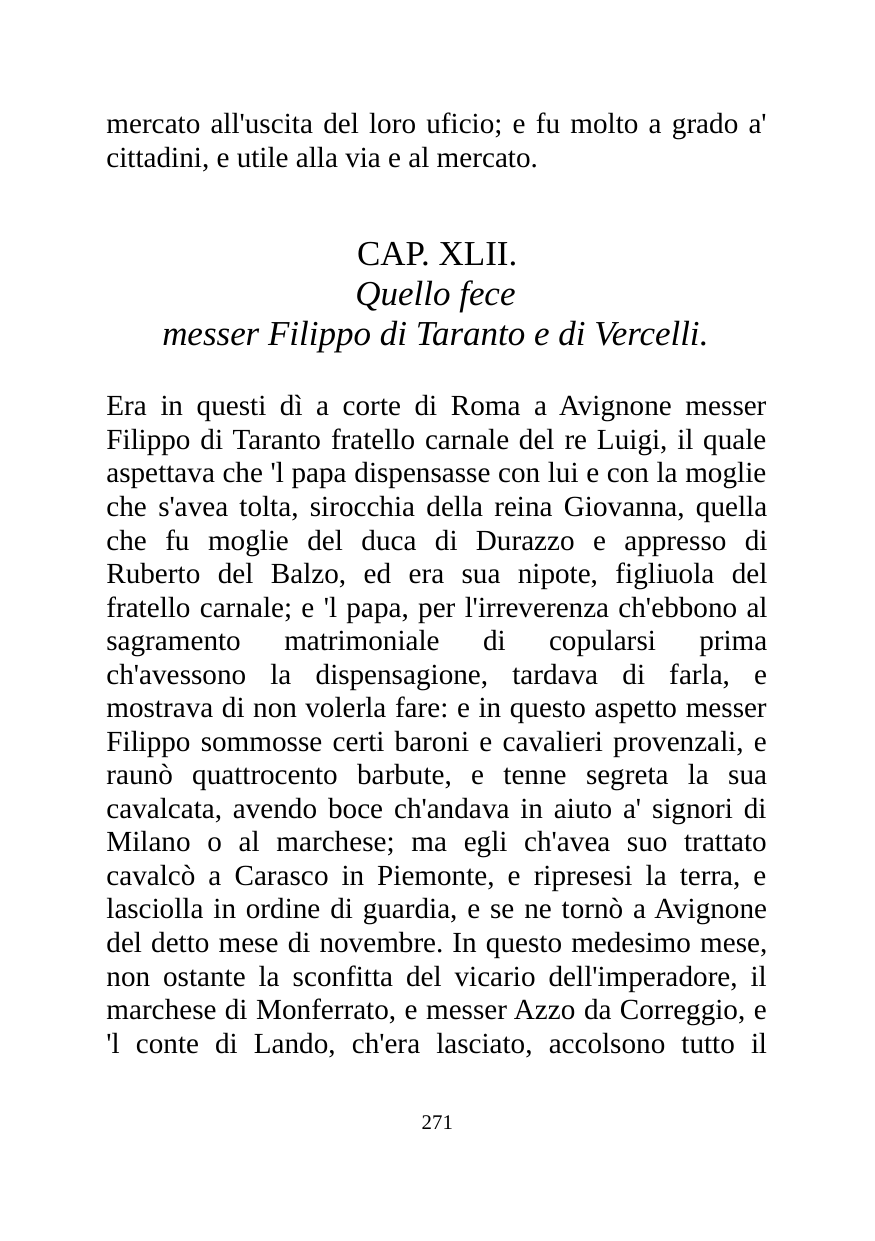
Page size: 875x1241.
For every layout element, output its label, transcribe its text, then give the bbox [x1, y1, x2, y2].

subtitle CAP. XLII. Quello fece messer Filippo di Taranto e di Vercelli. [106, 232, 768, 353]
text mercato all'uscita del loro uficio; e fu molto a grado a' cittadini, e utile alla via e al mercato. [106, 106, 768, 173]
text Era in questi dì a corte di Roma a Avignone messer Filippo di Taranto fratello carnale del re Luigi, il quale aspettava che 'l papa dispensasse con lui e con la moglie che s'avea tolta, sirocchia della reina Giovanna, quella che fu moglie del duca di Durazzo e appresso di Ruberto del Balzo, ed era sua nipote, figliuola del fratello carnale; e 'l papa, per l'irreverenza ch'ebbono al sagramento matrimoniale di copularsi prima ch'avessono la dispensagione, tardava di farla, e mostrava di non volerla fare: e in questo aspetto messer Filippo sommosse certi baroni e cavalieri provenzali, e raunò quattrocento barbute, e tenne segreta la sua cavalcata, avendo boce ch'andava in aiuto a' signori di Milano o al marchese; ma egli ch'avea suo trattato cavalcò a Carasco in Piemonte, e ripresesi la terra, e lasciolla in ordine di guardia, e se ne tornò a Avignone del detto mese di novembre. In questo medesimo mese, non ostante la sconfitta del vicario dell'imperadore, il marchese di Monferrato, e messer Azzo da Correggio, e 'l conte di Lando, ch'era lasciato, accolsono tutto il [106, 388, 768, 1059]
